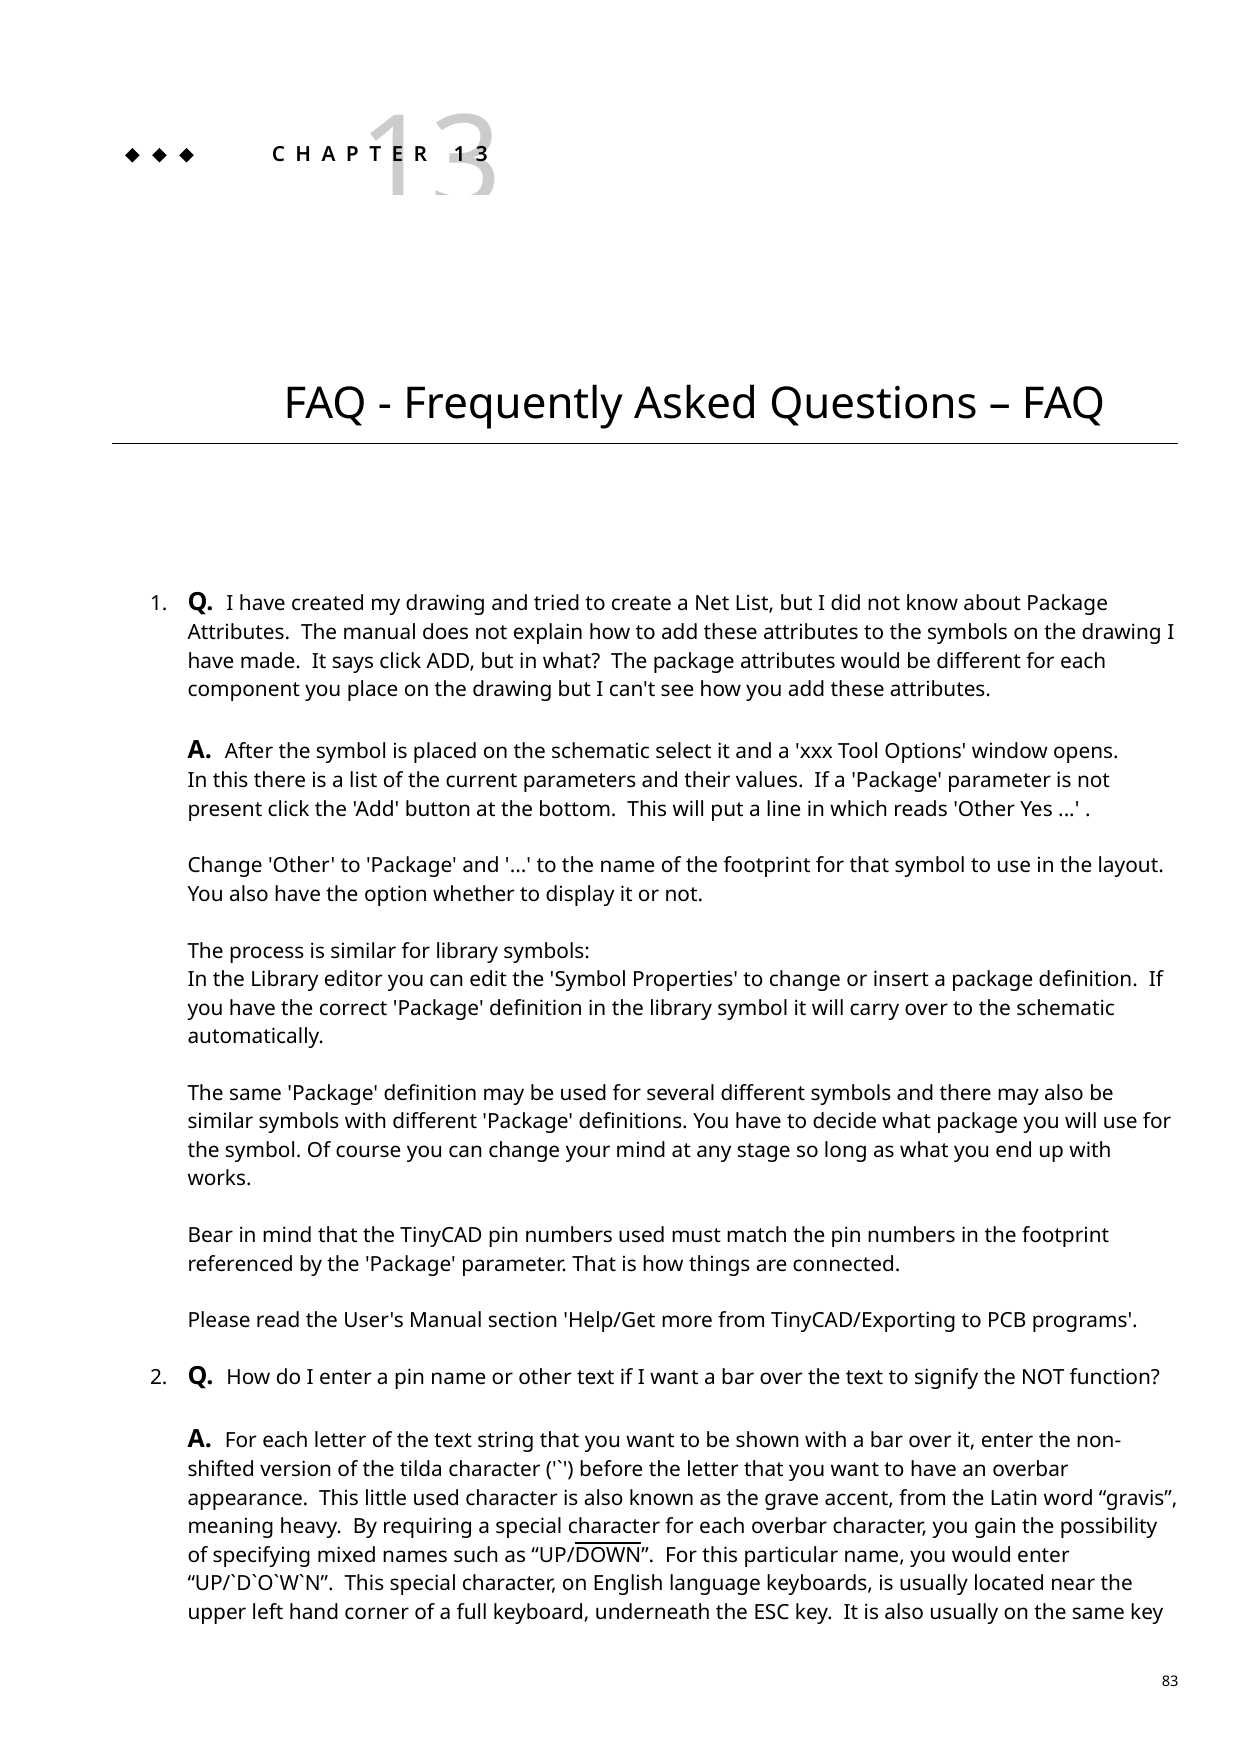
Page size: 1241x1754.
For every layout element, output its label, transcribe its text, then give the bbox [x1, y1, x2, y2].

list Q. I have created my drawing and tried to create a Net List, but I did not know about Package Attributes. The manual does not explain how to add these attributes to the symbols on the drawing I have made. It says click ADD, but in what? The package attributes would be different for each component you place on the drawing but I can't see how you add these attributes. A. After the symbol is placed on the schematic select it and a 'xxx Tool Options' window opens. In this there is a list of the current parameters and their values. If a 'Package' parameter is not present click the 'Add' button at the bottom. This will put a line in which reads 'Other Yes ...' . Change 'Other' to 'Package' and '...' to the name of the footprint for that symbol to use in the layout. You also have the option whether to display it or not. The process is similar for library symbols: In the Library editor you can edit the 'Symbol Properties' to change or insert a package definition. If you have the correct 'Package' definition in the library symbol it will carry over to the schematic automatically. The same 'Package' definition may be used for several different symbols and there may also be similar symbols with different 'Package' definitions. You have to decide what package you will use for the symbol. Of course you can change your mind at any stage so long as what you end up with works. Bear in mind that the TinyCAD pin numbers used must match the pin numbers in the footprint referenced by the 'Package' parameter. That is how things are connected. Please read the User's Manual section 'Help/Get more from TinyCAD/Exporting to PCB programs'. [150, 583, 1178, 1334]
list Q. How do I enter a pin name or other text if I want a bar over the text to signify the NOT function? A. For each letter of the text string that you want to be shown with a bar over it, enter the non-shifted version of the tilda character ('`') before the letter that you want to have an overbar appearance. This little used character is also known as the grave accent, from the Latin word “gravis”, meaning heavy. By requiring a special character for each overbar character, you gain the possibility of specifying mixed names such as “UP/DOWN”. For this particular name, you would enter “UP/`D`O`W`N”. This special character, on English language keyboards, is usually located near the upper left hand corner of a full keyboard, underneath the ESC key. It is also usually on the same key [150, 1358, 1178, 1625]
title FAQ - Frequently Asked Questions – FAQ [112, 372, 1178, 443]
